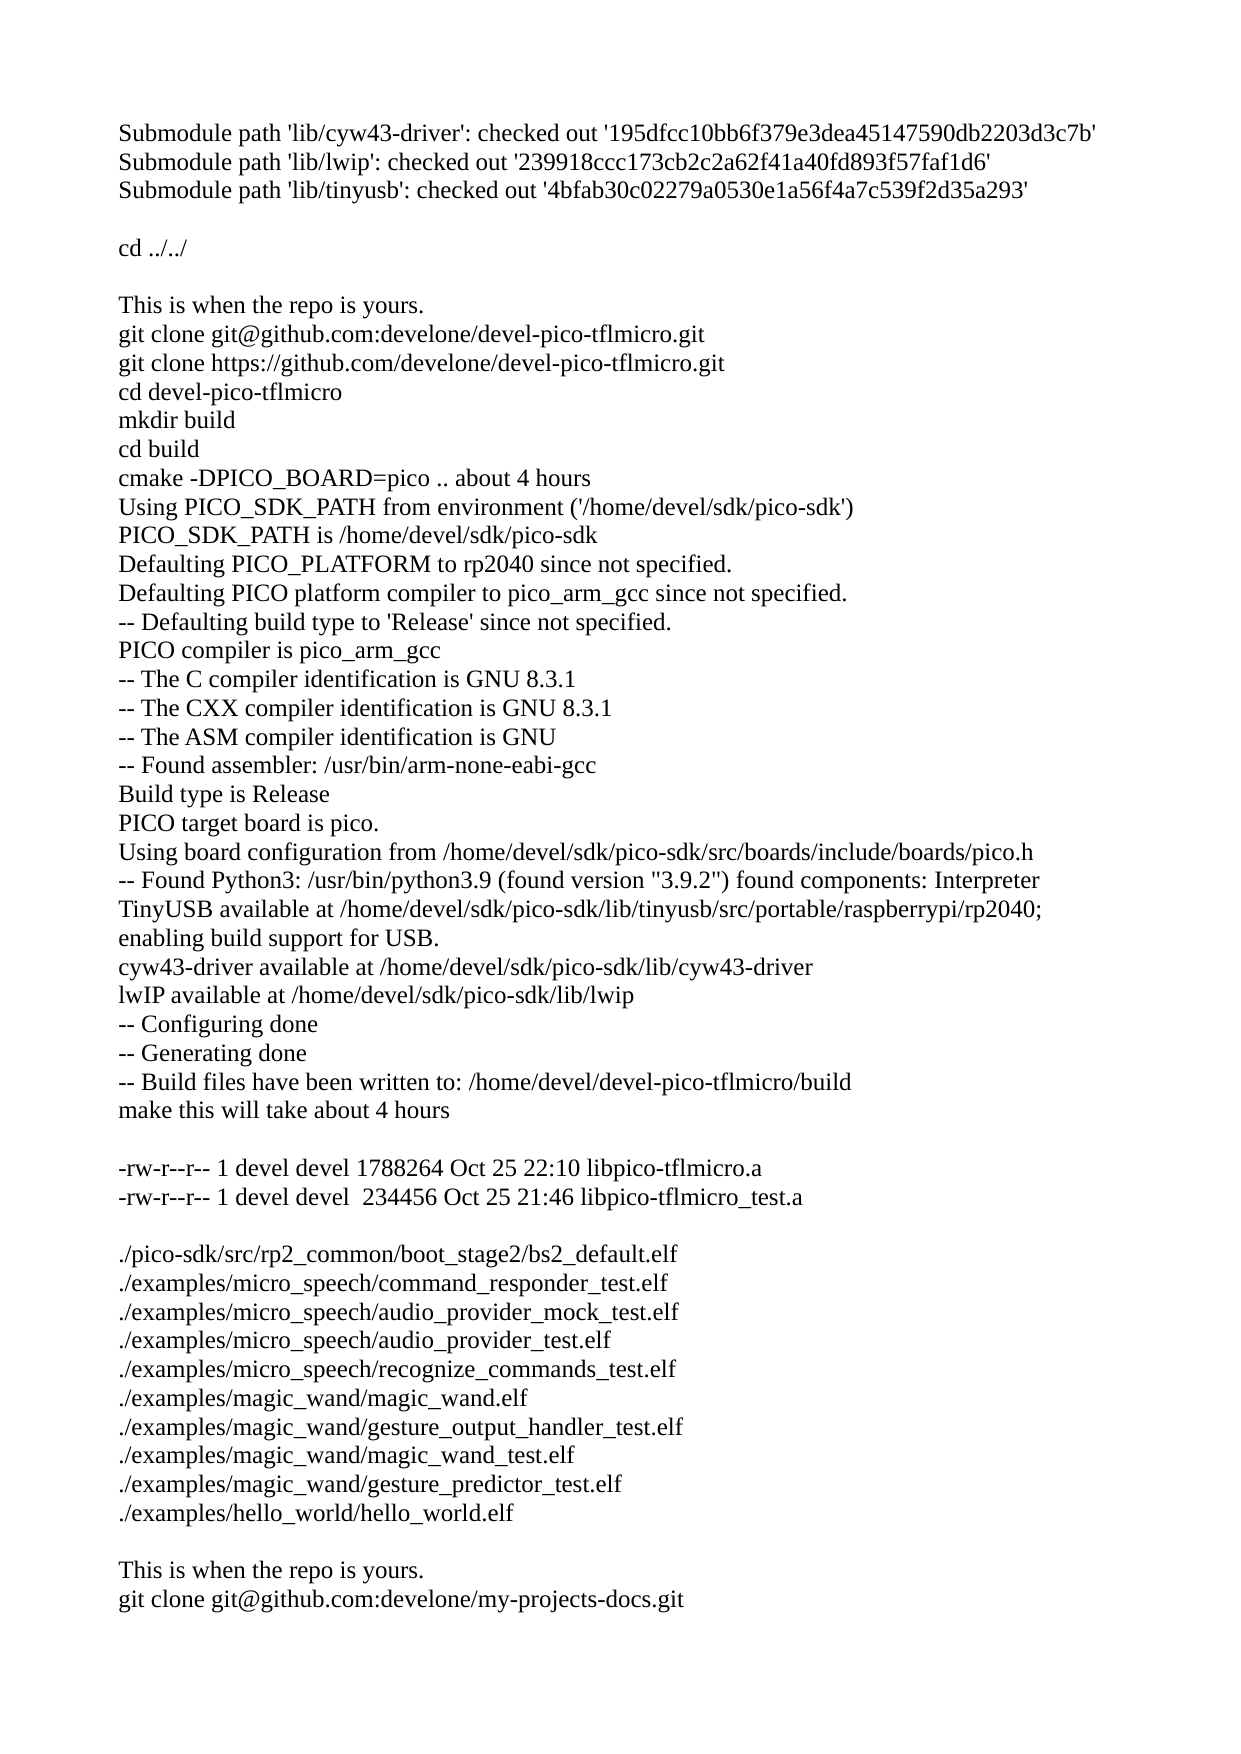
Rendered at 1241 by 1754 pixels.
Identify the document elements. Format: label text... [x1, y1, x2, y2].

text cyw43-driver available at /home/devel/sdk/pico-sdk/lib/cyw43-driver [118, 952, 1122, 981]
text -- Configuring done [118, 1009, 1122, 1038]
text This is when the repo is yours. [118, 1556, 1122, 1584]
text ./examples/magic_wand/gesture_output_handler_test.elf [118, 1412, 1122, 1441]
text PICO_SDK_PATH is /home/devel/sdk/pico-sdk [118, 521, 1122, 549]
text cd devel-pico-tflmicro [118, 377, 1122, 406]
text cmake -DPICO_BOARD=pico .. about 4 hours [118, 463, 1122, 492]
text PICO compiler is pico_arm_gcc [118, 636, 1122, 664]
text Submodule path 'lib/tinyusb': checked out '4bfab30c02279a0530e1a56f4a7c539f2d35a293' [118, 176, 1122, 204]
text -- Defaulting build type to 'Release' since not specified. [118, 607, 1122, 636]
text Using PICO_SDK_PATH from environment ('/home/devel/sdk/pico-sdk') [118, 492, 1122, 521]
text ./examples/micro_speech/audio_provider_test.elf [118, 1326, 1122, 1354]
text -- Found Python3: /usr/bin/python3.9 (found version "3.9.2") found components: Interpreter [118, 866, 1122, 894]
text -- The ASM compiler identification is GNU [118, 722, 1122, 751]
text cd ../../ [118, 233, 1122, 262]
text -rw-r--r-- 1 devel devel 1788264 Oct 25 22:10 libpico-tflmicro.a [118, 1153, 1122, 1182]
text lwIP available at /home/devel/sdk/pico-sdk/lib/lwip [118, 981, 1122, 1009]
text ./examples/hello_world/hello_world.elf [118, 1498, 1122, 1527]
text Using board configuration from /home/devel/sdk/pico-sdk/src/boards/include/boards/pico.h [118, 837, 1122, 866]
text ./examples/magic_wand/gesture_predictor_test.elf [118, 1469, 1122, 1498]
text TinyUSB available at /home/devel/sdk/pico-sdk/lib/tinyusb/src/portable/raspberrypi/rp2040; enabling build support for USB. [118, 894, 1122, 952]
text This is when the repo is yours. [118, 291, 1122, 319]
text ./examples/micro_speech/audio_provider_mock_test.elf [118, 1297, 1122, 1326]
text -- Build files have been written to: /home/devel/devel-pico-tflmicro/build [118, 1067, 1122, 1096]
text Submodule path 'lib/cyw43-driver': checked out '195dfcc10bb6f379e3dea45147590db2203d3c7b' [118, 118, 1122, 147]
text ./pico-sdk/src/rp2_common/boot_stage2/bs2_default.elf [118, 1239, 1122, 1268]
text mkdir build [118, 406, 1122, 434]
text -- The C compiler identification is GNU 8.3.1 [118, 664, 1122, 693]
text git clone git@github.com:develone/devel-pico-tflmicro.git [118, 319, 1122, 348]
text Defaulting PICO_PLATFORM to rp2040 since not specified. [118, 549, 1122, 578]
text PICO target board is pico. [118, 808, 1122, 837]
text -- Found assembler: /usr/bin/arm-none-eabi-gcc [118, 751, 1122, 779]
text Build type is Release [118, 779, 1122, 808]
text git clone git@github.com:develone/my-projects-docs.git [118, 1584, 1122, 1613]
text -- Generating done [118, 1038, 1122, 1067]
text ./examples/magic_wand/magic_wand_test.elf [118, 1441, 1122, 1469]
text ./examples/magic_wand/magic_wand.elf [118, 1383, 1122, 1412]
text -- The CXX compiler identification is GNU 8.3.1 [118, 693, 1122, 722]
text ./examples/micro_speech/command_responder_test.elf [118, 1268, 1122, 1297]
text make this will take about 4 hours [118, 1096, 1122, 1124]
text Defaulting PICO platform compiler to pico_arm_gcc since not specified. [118, 578, 1122, 607]
text git clone https://github.com/develone/devel-pico-tflmicro.git [118, 348, 1122, 377]
text ./examples/micro_speech/recognize_commands_test.elf [118, 1354, 1122, 1383]
text cd build [118, 434, 1122, 463]
text Submodule path 'lib/lwip': checked out '239918ccc173cb2c2a62f41a40fd893f57faf1d6' [118, 147, 1122, 176]
text -rw-r--r-- 1 devel devel 234456 Oct 25 21:46 libpico-tflmicro_test.a [118, 1182, 1122, 1211]
